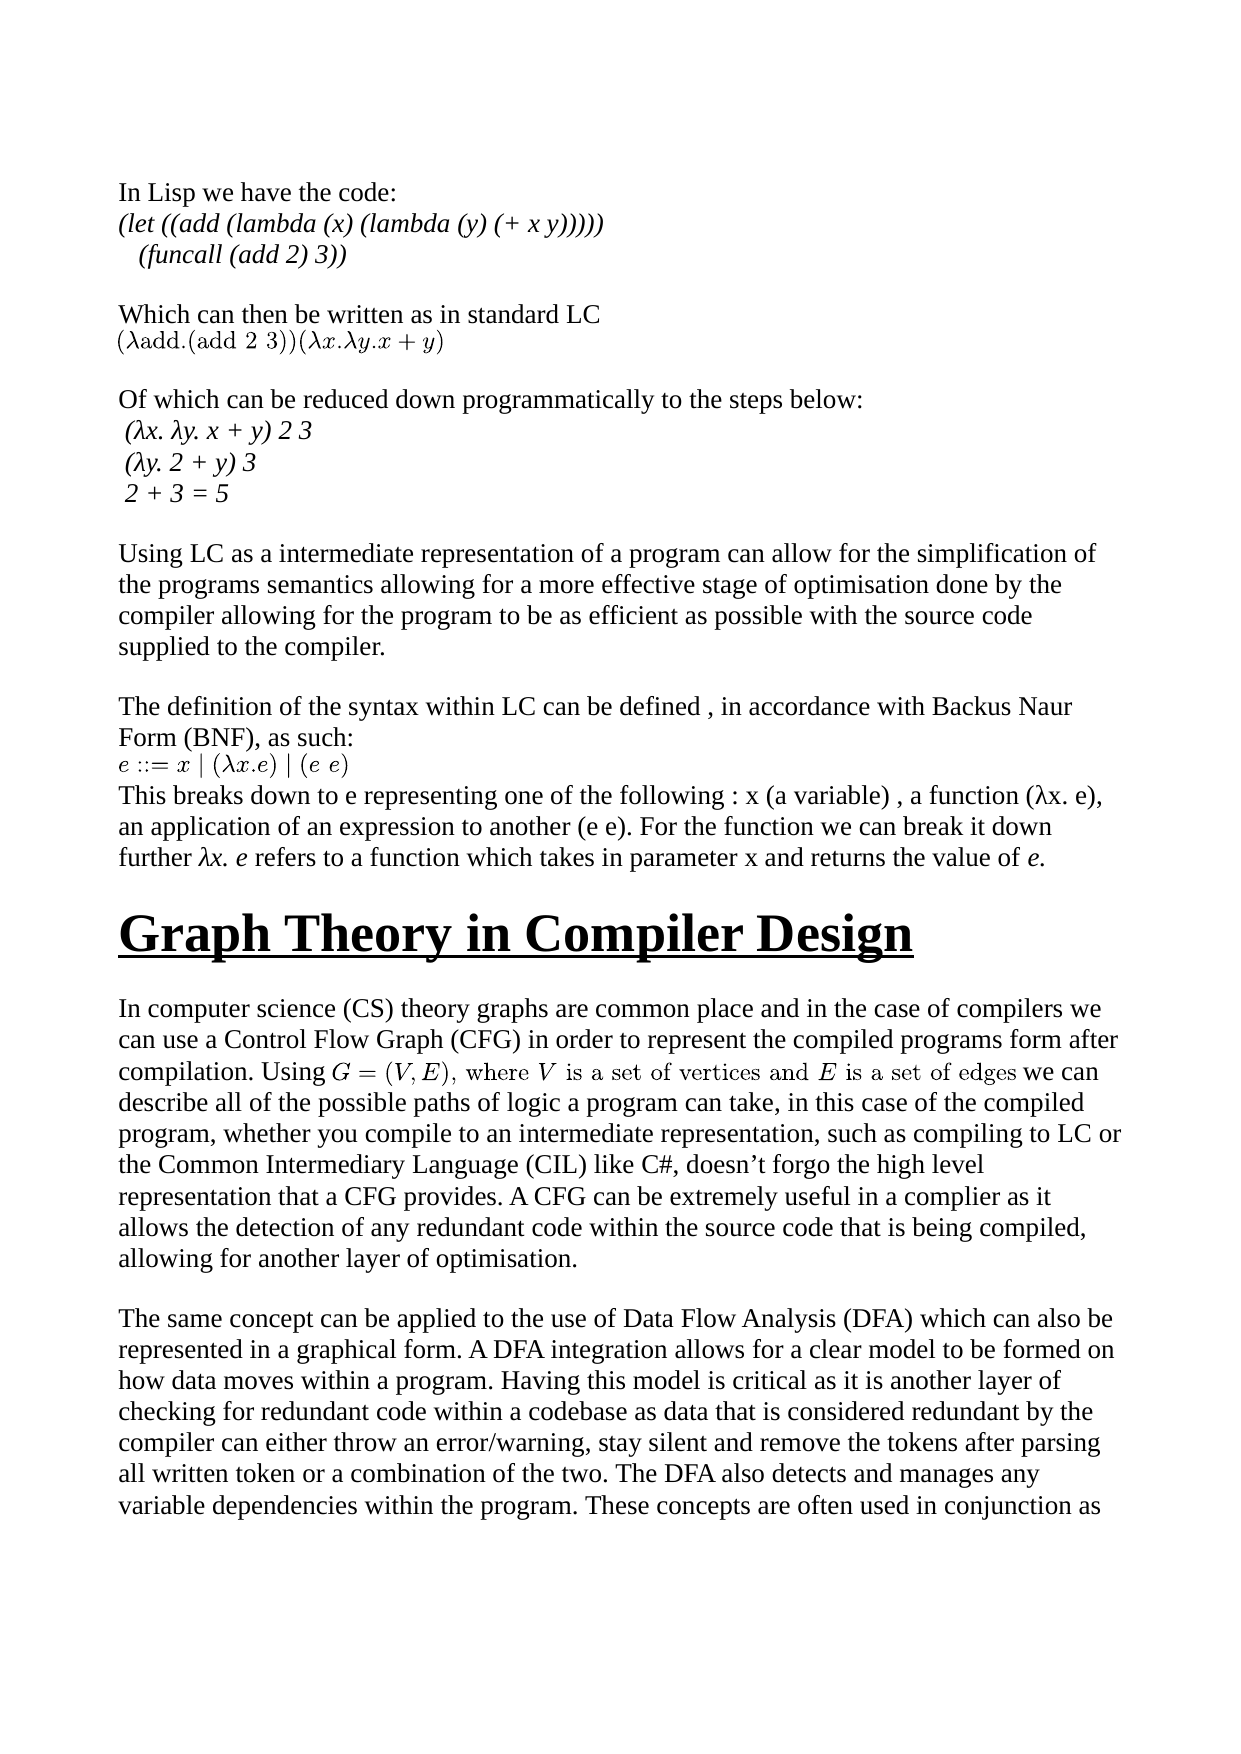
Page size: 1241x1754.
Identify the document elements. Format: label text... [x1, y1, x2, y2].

text Using LC as a intermediate representation of a program can allow for the simplification of the programs semantics allowing for a more effective stage of optimisation done by the compiler allowing for the program to be as efficient as possible with the source code supplied to the compiler. [118, 537, 1122, 661]
text Which can then be written as in standard LC [118, 298, 1122, 330]
text The same concept can be applied to the use of Data Flow Analysis (DFA) which can also be represented in a graphical form. A DFA integration allows for a clear model to be formed on how data moves within a program. Having this model is critical as it is another layer of checking for redundant code within a codebase as data that is considered redundant by the compiler can either throw an error/warning, stay silent and remove the tokens after parsing all written token or a combination of the two. The DFA also detects and manages any variable dependencies within the program. These concepts are often used in conjunction as [118, 1302, 1122, 1520]
text The definition of the syntax within LC can be defined , in accordance with Backus Naur Form (BNF), as such: [118, 690, 1122, 752]
text 2 + 3 = 5 [118, 477, 1122, 508]
text (λy. 2 + y) 3 [118, 446, 1122, 477]
text This breaks down to e representing one of the following : x (a variable) , a function (λx. e), an application of an expression to another (e e). For the function we can break it down further λx. e refers to a function which takes in parameter x and returns the value of e. [118, 779, 1122, 872]
text (λx. λy. x + y) 2 3 [118, 414, 1122, 446]
text In computer science (CS) theory graphs are common place and in the case of compilers we can use a Control Flow Graph (CFG) in order to represent the compiled programs form after compilation. Using we can describe all of the possible paths of logic a program can take, in this case of the compiled program, whether you compile to an intermediate representation, such as compiling to LC or the Common Intermediary Language (CIL) like C#, doesn’t forgo the high level representation that a CFG provides. A CFG can be extremely useful in a complier as it allows the detection of any redundant code within the source code that is being compiled, allowing for another layer of optimisation. [118, 992, 1122, 1273]
text Of which can be reduced down programmatically to the steps below: [118, 383, 1122, 414]
text Graph Theory in Compiler Design [118, 901, 1122, 963]
text In Lisp we have the code: [118, 176, 1122, 207]
text (funcall (add 2) 3)) [118, 239, 1122, 270]
text (let ((add (lambda (x) (lambda (y) (+ x y))))) [118, 207, 1122, 239]
